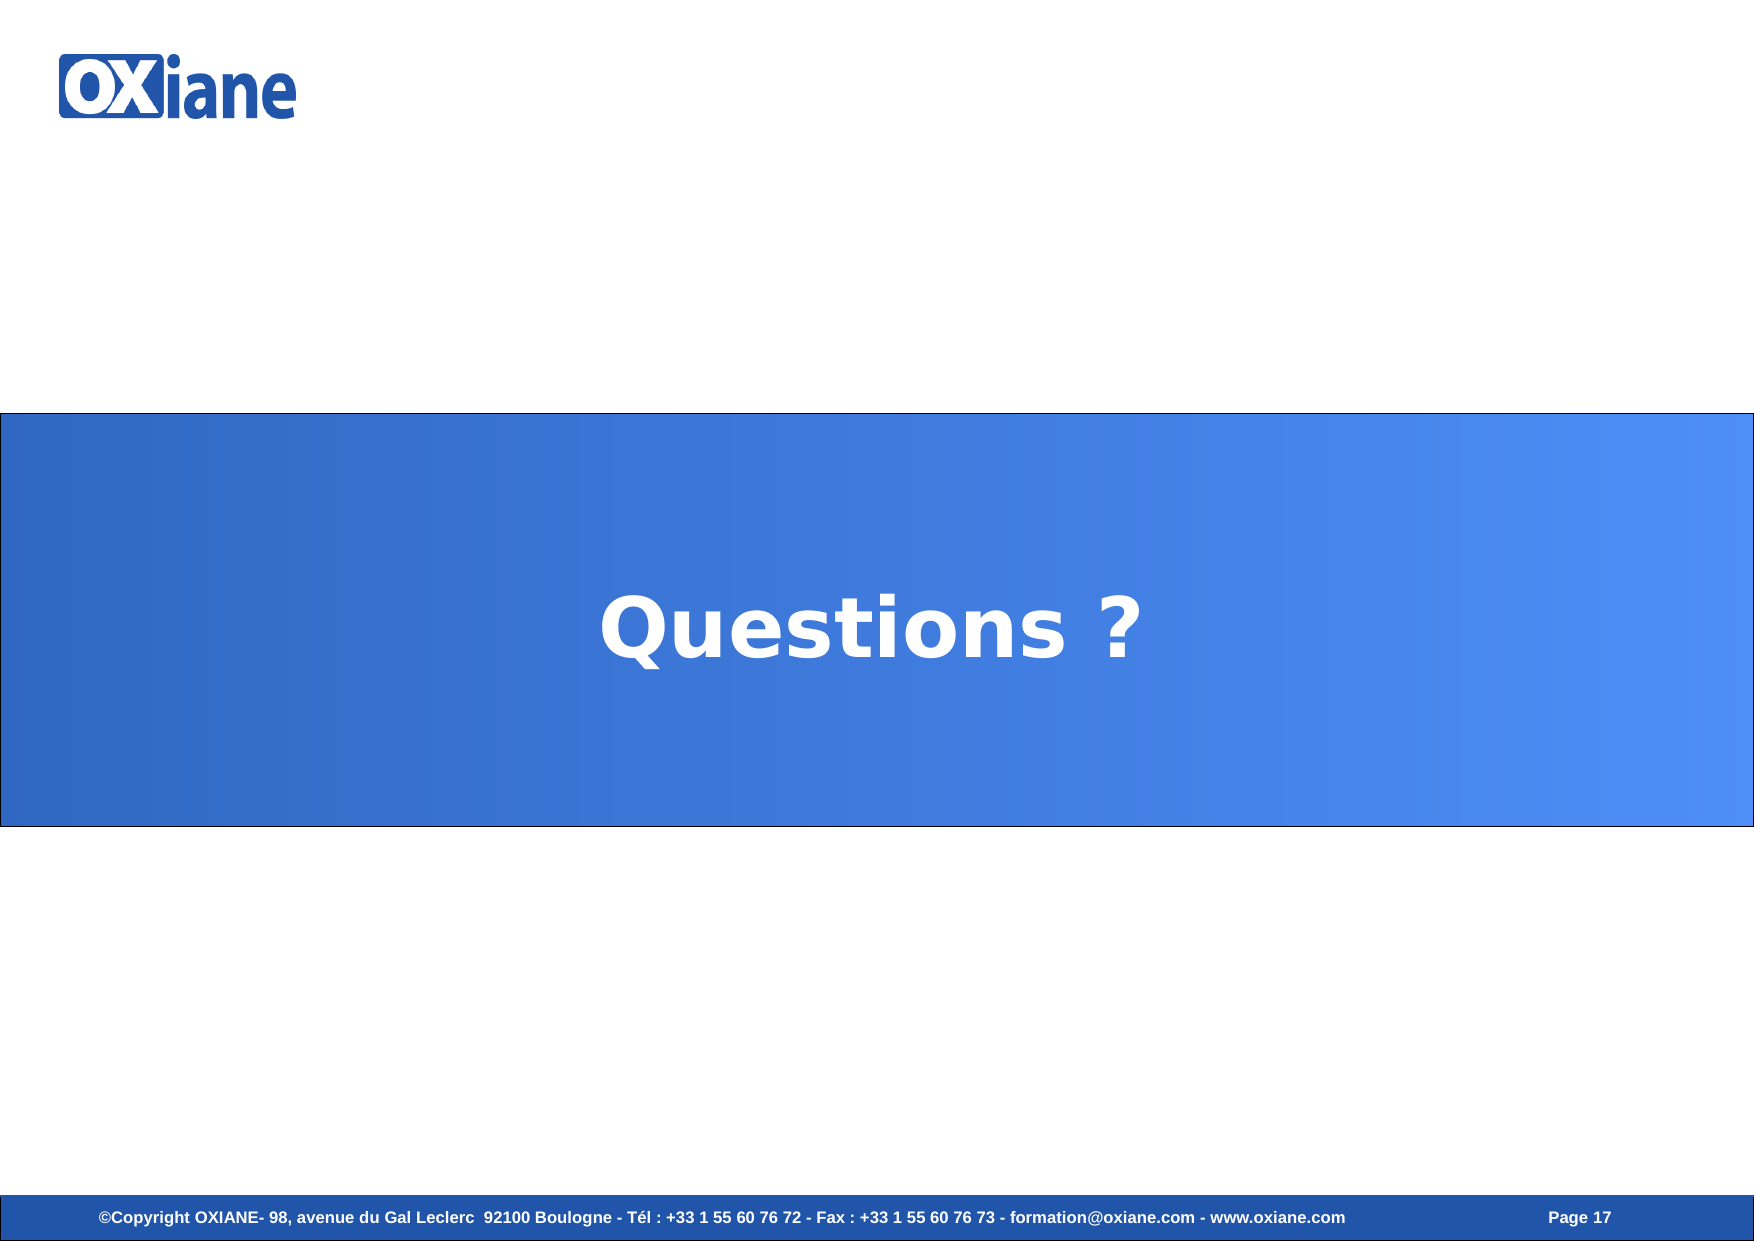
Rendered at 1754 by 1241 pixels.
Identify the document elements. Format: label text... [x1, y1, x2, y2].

picture [59, 53, 296, 119]
title Questions ? [82, 525, 1662, 733]
